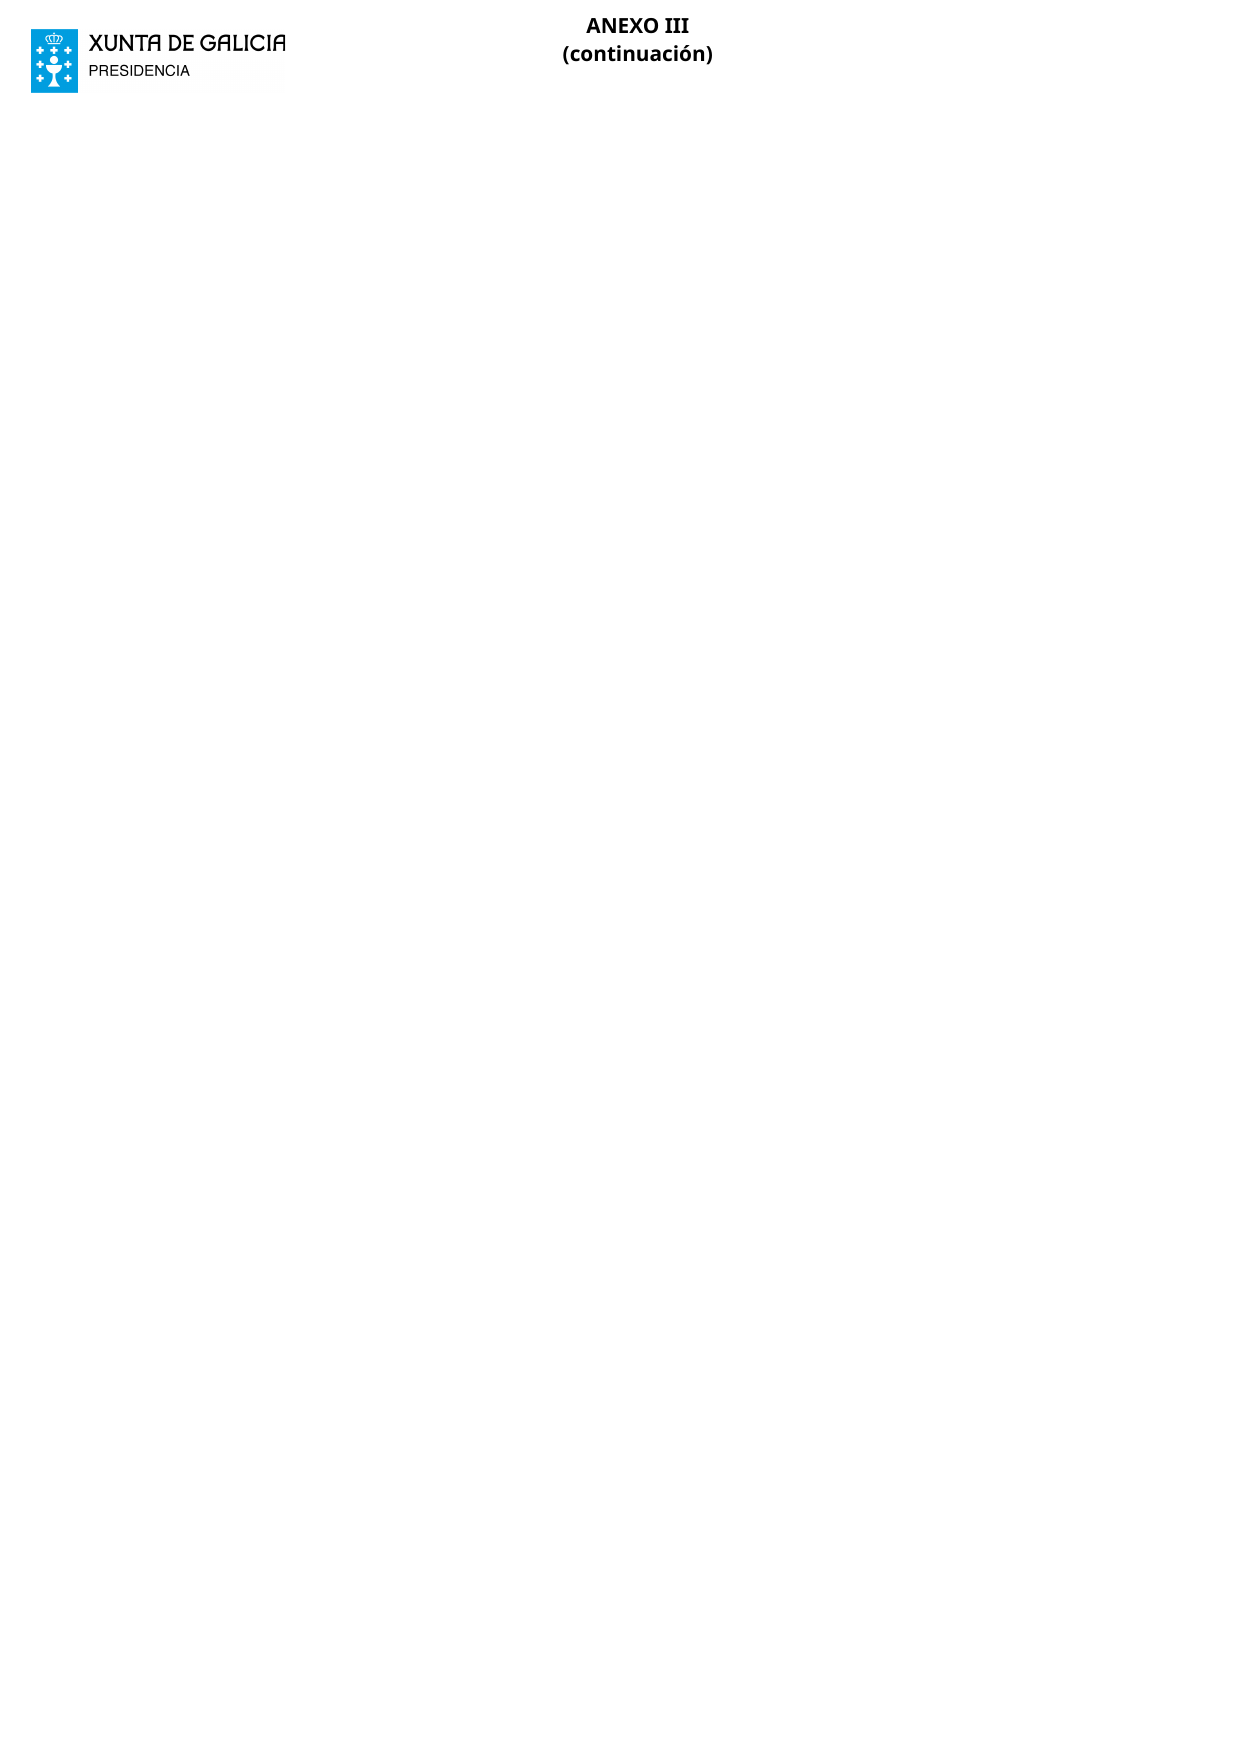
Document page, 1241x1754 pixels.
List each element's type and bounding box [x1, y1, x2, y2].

picture [79, 29, 286, 93]
picture [47, 66, 61, 86]
